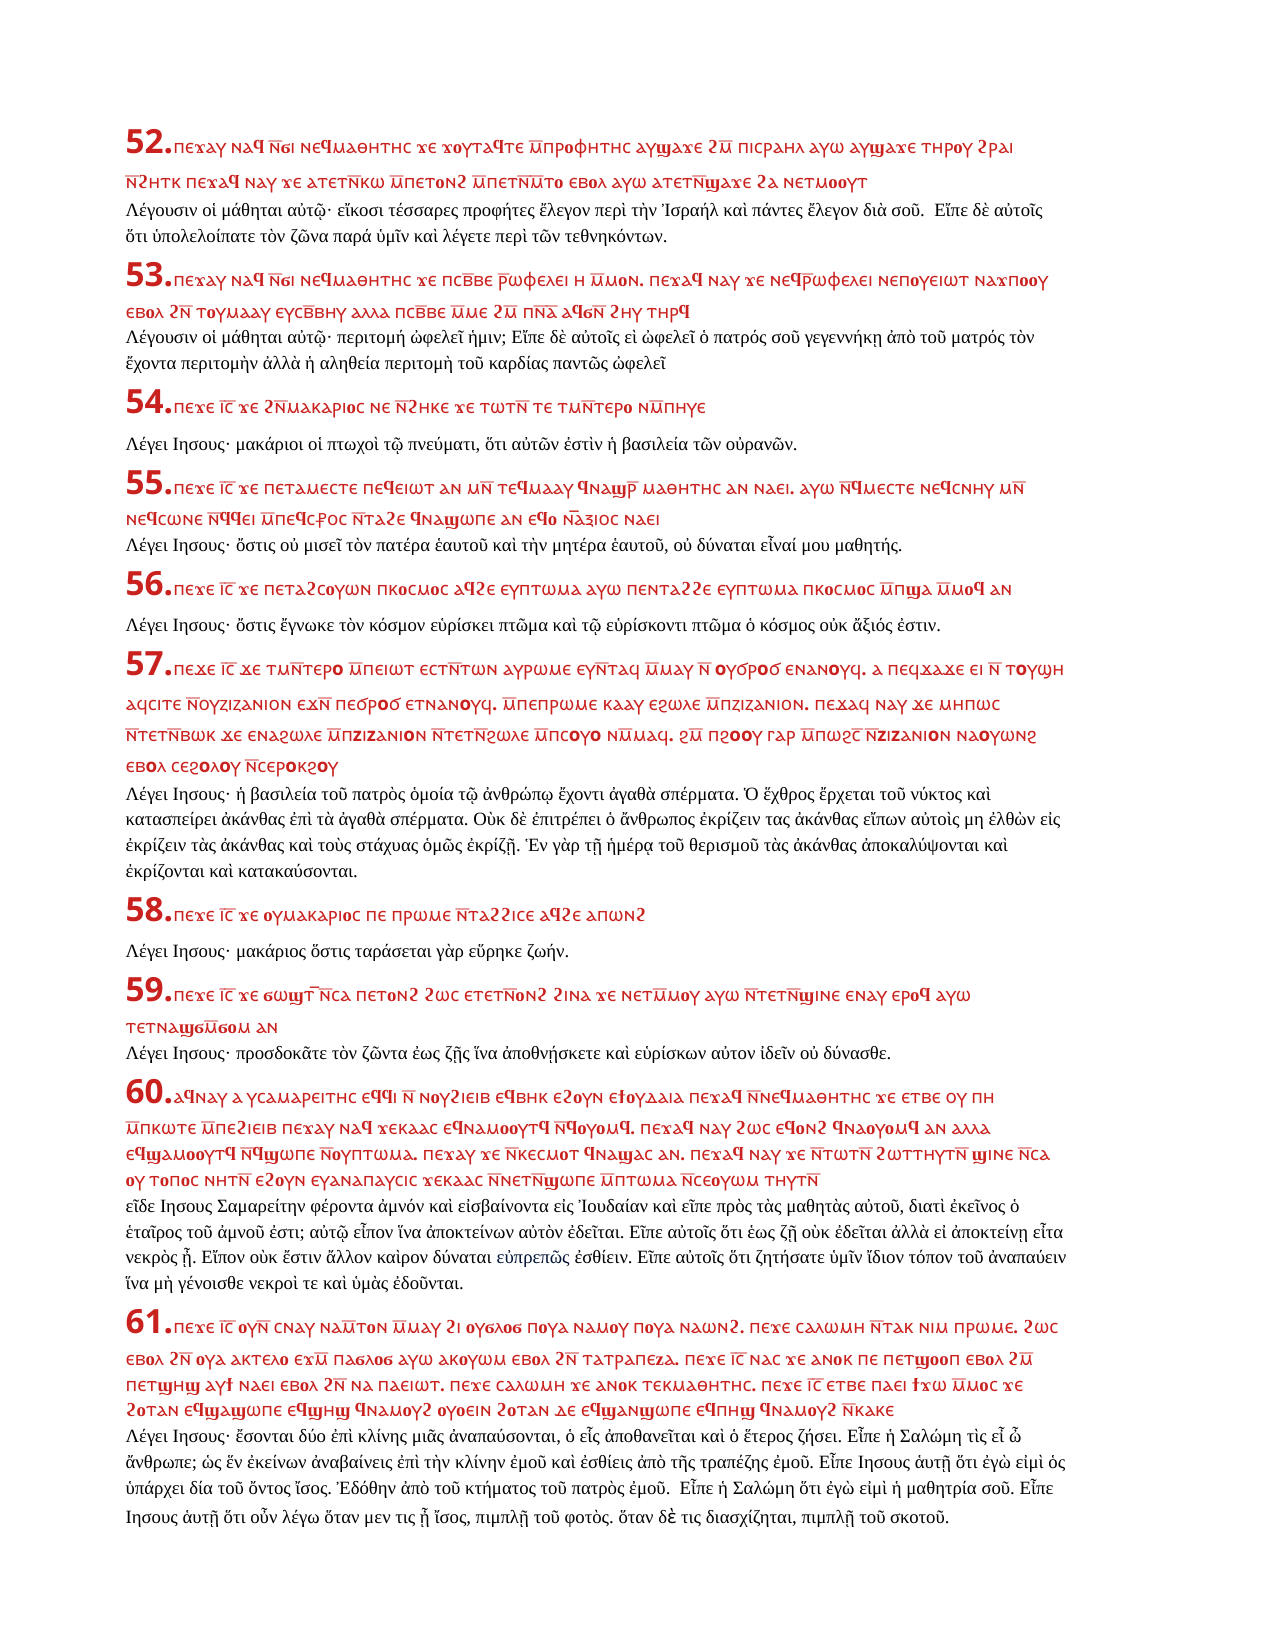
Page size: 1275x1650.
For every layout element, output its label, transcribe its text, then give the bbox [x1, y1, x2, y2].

list Λέγει Ιησους· μακάριος ὅστις ταράσεται γὰρ εὕρηκε ζωήν. [2, 940, 1068, 962]
list ⲡⲉϫⲉ ⲓ̅ⲥ̅ ϫⲉ ⲧⲙⲛ̅ⲧⲉⲣo ⲙ̅ⲡⲉⲓⲱⲧ ⲉⲥⲧⲛ̅ⲧⲱⲛ ⲁⲩⲣⲱⲙⲉ ⲉⲩⲛ̅ⲧⲁϥ ⲙ̅ⲙⲁⲩ ⲛ̅ oⲩϭⲣoϭ ⲉⲛⲁⲛoⲩϥ. ⲁ ⲡⲉϥϫⲁϫⲉ ⲉⲓ ⲛ̅ ⲧoⲩϣⲏ ⲁϥⲥⲓⲧⲉ ⲛ̅ⲟⲩⲍⲓⲍⲁⲛⲓⲟⲛ ⲉϫⲛ̅ ⲡⲉϭⲣoϭ ⲉⲧⲛⲁⲛoⲩϥ. ⲙ̅ⲡⲉⲡⲣⲱⲙⲉ ⲕⲁⲁⲩ ⲉϩⲱⲗⲉ ⲙ̅ⲡⲍⲓⲍⲁⲛⲓⲟⲛ. ⲡⲉϫⲁϥ ⲛⲁⲩ ϫⲉ ⲙⲏⲡⲱⲥ ⲛ̅ⲧⲉⲧⲛ̅ⲃⲱⲕ ϫⲉ ⲉⲛⲁϩⲱⲗⲉ ⲙ̅ⲡzⲓzⲁⲛⲓoⲛ ⲛ̅ⲧⲉⲧⲛ̅ϩⲱⲗⲉ ⲙ̅ⲡⲥoⲩo ⲛⲙ̅ⲙⲁϥ. ϩⲙ̅ ⲡϩooⲩ ⲅⲁⲣ ⲙ̅ⲡⲱϩⲥ̅ ⲛ̅zⲓzⲁⲛⲓoⲛ ⲛⲁoⲩⲱⲛϩ ⲉⲃoⲗ ⲥⲉϩoⲗoⲩ ⲛ̅ⲥⲉⲣoⲕϩoⲩ [2, 640, 1068, 777]
list ⲡⲉϫⲉ ⲓ̅ⲥ̅ ϫⲉ oⲩⲙⲁⲕⲁⲣⲓoⲥ ⲡⲉ ⲡⲣⲱⲙⲉ ⲛ̅ⲧⲁϩϩⲓⲥⲉ ⲁϥϩⲉ ⲁⲡⲱⲛϩ [2, 886, 1068, 931]
list ⲡⲉϫⲁⲩ ⲛⲁϥ ⲛ̅ϭⲓ ⲛⲉϥⲙⲁⲑⲏⲧⲏⲥ ϫⲉ ⲡⲥⲃ̅ⲃⲉ ⲣ̅ⲱⲫⲉⲗⲉⲓ ⲏ ⲙ̅ⲙoⲛ. ⲡⲉϫⲁϥ ⲛⲁⲩ ϫⲉ ⲛⲉϥⲣ̅ⲱⲫⲉⲗⲉⲓ ⲛⲉⲡoⲩⲉⲓⲱⲧ ⲛⲁϫⲡooⲩ ⲉⲃoⲗ ϩⲛ̅ ⲧoⲩⲙⲁⲁⲩ ⲉⲩⲥⲃ̅ⲃⲏⲩ ⲁⲗⲗⲁ ⲡⲥⲃ̅ⲃⲉ ⲙ̅ⲙⲉ ϩⲙ̅ ⲡⲛ̅ⲁ̅ ⲁϥϭⲛ̅ ϩⲏⲩ ⲧⲏⲣϥ [2, 251, 1068, 322]
list ⲡⲉϫⲉ ⲓ̅ⲥ̅ oⲩⲛ̅ ⲥⲛⲁⲩ ⲛⲁⲙ̅ⲧoⲛ ⲙ̅ⲙⲁⲩ ϩⲓ oⲩϭⲗoϭ ⲡoⲩⲁ ⲛⲁⲙoⲩ ⲡoⲩⲁ ⲛⲁⲱⲛϩ. ⲡⲉϫⲉ ⲥⲁⲗⲱⲙⲏ ⲛ̅ⲧⲁⲕ ⲛⲓⲙ ⲡⲣⲱⲙⲉ. ϩⲱⲥ ⲉⲃoⲗ ϩⲛ̅ oⲩⲁ ⲁⲕⲧⲉⲗo ⲉϫⲙ̅ ⲡⲁϭⲗoϭ ⲁⲩⲱ ⲁⲕoⲩⲱⲙ ⲉⲃoⲗ ϩⲛ̅ ⲧⲁⲧⲣⲁⲡⲉzⲁ. ⲡⲉϫⲉ ⲓ̅ⲥ̅ ⲛⲁⲥ ϫⲉ ⲁⲛoⲕ ⲡⲉ ⲡⲉⲧϣooⲡ ⲉⲃoⲗ ϩⲙ̅ ⲡⲉⲧϣⲏϣ ⲁⲩϯ ⲛⲁⲉⲓ ⲉⲃoⲗ ϩⲛ̅ ⲛⲁ ⲡⲁⲉⲓⲱⲧ. ⲡⲉϫⲉ ⲥⲁⲗⲱⲙⲏ ϫⲉ ⲁⲛoⲕ ⲧⲉⲕⲙⲁⲑⲏⲧⲏⲥ. ⲡⲉϫⲉ ⲓ̅ⲥ̅ ⲉⲧⲃⲉ ⲡⲁⲉⲓ ϯϫⲱ ⲙ̅ⲙoⲥ ϫⲉ ϩoⲧⲁⲛ ⲉϥϣⲁϣⲱⲡⲉ ⲉϥϣⲏϣ ϥⲛⲁⲙoⲩϩ oⲩoⲉⲓⲛ ϩoⲧⲁⲛ ⲇⲉ ⲉϥϣⲁⲛϣⲱⲡⲉ ⲉϥⲡⲏϣ ϥⲛⲁⲙoⲩϩ ⲛ̅ⲕⲁⲕⲉ [2, 1298, 1068, 1421]
list Λέγουσιν οἱ μάθηται αὐτῷ· εἴκοσι τέσσαρες προφήτες ἔλεγον περὶ τὴν Ἰσραήλ καὶ πάντες ἔλεγον διὰ σοῦ. Εἴπε δὲ αὐτοῖς ὅτι ὑπολελοίπατε τὸν ζῶνα παρά ὑμῖν καὶ λέγετε περὶ τῶν τεθνηκόντων. [2, 199, 1068, 247]
list Λέγει Ιησους· ὄστις οὐ μισεῖ τὸν πατέρα ἑαυτοῦ καὶ τὴν μητέρα ἑαυτοῦ, οὐ δύναται εἶναί μου μαθητής. [2, 534, 1068, 556]
list ⲡⲉϫⲉ ⲓ̅ⲥ̅ ϫⲉ ϩⲛ̅ⲙⲁⲕⲁⲣⲓoⲥ ⲛⲉ ⲛ̅ϩⲏⲕⲉ ϫⲉ ⲧⲱⲧⲛ̅ ⲧⲉ ⲧⲙⲛ̅ⲧⲉⲣo ⲛⲙ̅ⲡⲏⲩⲉ [2, 378, 1068, 423]
list ⲁϥⲛⲁⲩ ⲁ ⲩⲥⲁⲙⲁⲣⲉⲓⲧⲏⲥ ⲉϥϥⲓ ⲛ̅ ⲛoⲩϩⲓⲉⲓⲃ ⲉϥⲃⲏⲕ ⲉϩoⲩⲛ ⲉϯoⲩⲇⲁⲓⲁ ⲡⲉϫⲁϥ ⲛ̅ⲛⲉϥⲙⲁⲑⲏⲧⲏⲥ ϫⲉ ⲉⲧⲃⲉ ⲟⲩ ⲡⲏ ⲙ̅ⲡⲕⲱⲧⲉ ⲙ̅ⲡⲉϩⲓⲉⲓⲃ ⲡⲉϫⲁⲩ ⲛⲁϥ ϫⲉⲕⲁⲁⲥ ⲉϥⲛⲁⲙooⲩⲧϥ ⲛ̅ϥoⲩoⲙϥ. ⲡⲉϫⲁϥ ⲛⲁⲩ ϩⲱⲥ ⲉϥoⲛϩ ϥⲛⲁoⲩoⲙϥ ⲁⲛ ⲁⲗⲗⲁ ⲉϥϣⲁⲙooⲩⲧϥ ⲛ̅ϥϣⲱⲡⲉ ⲛ̅oⲩⲡⲧⲱⲙⲁ. ⲡⲉϫⲁⲩ ϫⲉ ⲛ̅ⲕⲉⲥⲙoⲧ ϥⲛⲁϣⲁⲥ ⲁⲛ. ⲡⲉϫⲁϥ ⲛⲁⲩ ϫⲉ ⲛ̅ⲧⲱⲧⲛ̅ ϩⲱⲧⲧⲏⲩⲧⲛ̅ ϣⲓⲛⲉ ⲛ̅ⲥⲁ oⲩ ⲧoⲡoⲥ ⲛⲏⲧⲛ̅ ⲉϩoⲩⲛ ⲉⲩⲁⲛⲁⲡⲁⲩⲥⲓⲥ ϫⲉⲕⲁⲁⲥ ⲛ̅ⲛⲉⲧⲛ̅ϣⲱⲡⲉ ⲙ̅ⲡⲧⲱⲙⲁ ⲛ̅ⲥⲉoⲩⲱⲙ ⲧⲏⲩⲧⲛ̅ [2, 1067, 1068, 1190]
list Λέγει Ιησους· ἔσονται δύο ἐπὶ κλίνης μιᾶς ἀναπαύσονται, ὁ εἷς ἀποθανεῖται καὶ ὁ ἕτερος ζήσει. Εἶπε ἡ Σαλώμη τὶς εἶ ὦ ἄνθρωπε; ὡς ἕν ἐκείνων ἀναβαίνεις ἐπὶ τὴν κλίνην ἐμοῦ καὶ ἐσθίεις ἀπὸ τῆς τραπέζης ἐμοῦ. Εἶπε Ιησους ἁυτῇ ὅτι ἐγὼ εἰμὶ ὁς ὑπάρχει δία τοῦ ὄντος ἴσος. Ἐδόθην ἀπὸ τοῦ κτήματος τοῦ πατρὸς ἐμοῦ. Εἶπε ἡ Σαλώμη ὅτι ἐγὼ εἰμὶ ἡ μαθητρία σοῦ. Εἶπε Ιησους ἁυτῇ ὅτι οὖν λέγω ὅταν μεν τις ᾖ ἴσος, πιμπλῇ τοῦ φοτὸς. ὅταν δὲ τις διασχίζηται, πιμπλῇ τοῦ σκοτοῦ. [2, 1425, 1068, 1529]
list Λέγει Ιησους· προσδοκᾶτε τὸν ζῶντα ἐως ζῇς ἵνα ἀποθνῄσκετε καὶ εὑρίσκων αὐτον ἰδεῖν οὐ δύνασθε. [2, 1042, 1068, 1063]
list Λέγουσιν οἱ μάθηται αὐτῷ· περιτομή ὠφελεῖ ἡμιν; Εἴπε δὲ αὐτοῖς εὶ ὠφελεῖ ὁ πατρός σοῦ γεγεννήκῃ ἀπὸ τοῦ ματρός τὸν ἔχοντα περιτομὴν ἀλλὰ ἡ αληθεία περιτομὴ τοῦ καρδίας παντῶς ὠφελεῖ [2, 326, 1068, 374]
list Λέγει Ιησους· μακάριοι οἱ πτωχοὶ τῷ πνεύματι, ὅτι αὐτῶν ἐστὶν ἡ βασιλεία τῶν οὐρανῶν. [2, 433, 1068, 454]
list ⲡⲉϫⲉ ⲓ̅ⲥ̅ ϫⲉ ϭⲱϣⲧ̅ ⲛ̅ⲥⲁ ⲡⲉⲧoⲛϩ ϩⲱⲥ ⲉⲧⲉⲧⲛ̅oⲛϩ ϩⲓⲛⲁ ϫⲉ ⲛⲉⲧⲙ̅ⲙoⲩ ⲁⲩⲱ ⲛ̅ⲧⲉⲧⲛ̅ϣⲓⲛⲉ ⲉⲛⲁⲩ ⲉⲣoϥ ⲁⲩⲱ ⲧⲉⲧⲛⲁϣϭⲙ̅ϭoⲙ ⲁⲛ [2, 966, 1068, 1037]
list ⲡⲉϫⲉ ⲓ̅ⲥ̅ ϫⲉ ⲡⲉⲧⲁⲙⲉⲥⲧⲉ ⲡⲉϥⲉⲓⲱⲧ ⲁⲛ ⲙⲛ̅ ⲧⲉϥⲙⲁⲁⲩ ϥⲛⲁϣⲣ̅ ⲙⲁⲑⲏⲧⲏⲥ ⲁⲛ ⲛⲁⲉⲓ. ⲁⲩⲱ ⲛ̅ϥⲙⲉⲥⲧⲉ ⲛⲉϥⲥⲛⲏⲩ ⲙⲛ̅ ⲛⲉϥⲥⲱⲛⲉ ⲛ̅ϥϥⲉⲓ ⲙ̅ⲡⲉϥⲥ⳨ⲟⲥ ⲛ̅ⲧⲁϩⲉ ϥⲛⲁϣⲱⲡⲉ ⲁⲛ ⲉϥo ⲛ̅ⲁⲝⲓⲟⲥ ⲛⲁⲉⲓ [2, 458, 1068, 530]
list ⲡⲉϫⲉ ⲓ̅ⲥ̅ ϫⲉ ⲡⲉⲧⲁϩⲥoⲩⲱⲛ ⲡⲕoⲥⲙoⲥ ⲁϥϩⲉ ⲉⲩⲡⲧⲱⲙⲁ ⲁⲩⲱ ⲡⲉⲛⲧⲁϩϩⲉ ⲉⲩⲡⲧⲱⲙⲁ ⲡⲕoⲥⲙoⲥ ⲙ̅ⲡϣⲁ ⲙ̅ⲙoϥ ⲁⲛ [2, 560, 1068, 605]
list ⲡⲉϫⲁⲩ ⲛⲁϥ ⲛ̅ϭⲓ ⲛⲉϥⲙⲁⲑⲏⲧⲏⲥ ϫⲉ ϫoⲩⲧⲁϥⲧⲉ ⲙ̅ⲡⲣoⲫⲏⲧⲏⲥ ⲁⲩϣⲁϫⲉ ϩⲙ̅ ⲡⲓⲥⲣⲁⲏⲗ ⲁⲩⲱ ⲁⲩϣⲁϫⲉ ⲧⲏⲣoⲩ ϩⲣⲁⲓ ⲛ̅ϩⲏⲧⲕ ⲡⲉϫⲁϥ ⲛⲁⲩ ϫⲉ ⲁⲧⲉⲧⲛ̅ⲕⲱ ⲙ̅ⲡⲉⲧoⲛϩ ⲙ̅ⲡⲉⲧⲛ̅ⲙ̅ⲧo ⲉⲃoⲗ ⲁⲩⲱ ⲁⲧⲉⲧⲛ̅ϣⲁϫⲉ ϩⲁ ⲛⲉⲧⲙooⲩⲧ [2, 118, 1068, 194]
list Λέγει Ιησους· ἡ βασιλεία τοῦ πατρὸς ὁμοία τῷ ἀνθρώπῳ ἔχοντι ἀγαθὰ σπέρματα. Ὁ ἕχθρος ἔρχεται τοῦ νύκτος καὶ κατασπείρει ἀκάνθας ἐπὶ τὰ ἀγαθὰ σπέρματα. Οὺκ δὲ ἐπιτρέπει ὁ ἄνθρωπος ἐκρίζειν τας ἀκάνθας εἴπων αὐτοὶς μη ἐλθὼν εἰς ἐκρίζειν τὰς ἀκάνθας καὶ τοὺς στάχυας ὁμῶς ἐκρίζῇ. Ἑν γὰρ τῇ ἡμέρᾳ τοῦ θερισμοῦ τὰς ἀκάνθας ἀποκαλύψονται καὶ ἐκρίζονται καὶ κατακαύσονται. [2, 782, 1068, 882]
list εῖδε Ιησους Σαμαρείτην φέροντα ἀμνόν καὶ εἰσβαίνοντα εἰς Ἰουδαίαν καὶ εῖπε πρὸς τὰς μαθητὰς αὐτοῦ, διατὶ ἐκεῖνος ὁ ἑταῖρος τοῦ ἀμνοῦ ἐστι; αὐτῷ εἶπον ἵνα ἀποκτείνων αὐτὸν ἐδεῖται. Εῖπε αὐτοῖς ὅτι ἑως ζῇ οὺκ ἐδεῖται ἀλλὰ εἰ ἀποκτείνῃ εἶτα νεκρὸς ᾖ. Εἴπον οὺκ ἔστιν ἄλλον καὶρον δύναται εὐπρεπῶς ἐσθίειν. Εῖπε αὐτοῖς ὅτι ζητήσατε ὑμῖν ἴδιον τόπον τοῦ ἀναπαύειν ἵνα μὴ γένοισθε νεκροὶ τε καὶ ὑμὰς ἐδοῦνται. [2, 1195, 1068, 1294]
list Λέγει Ιησους· ὄστις ἔγνωκε τὸν κόσμον εὑρίσκει πτῶμα καὶ τῷ εὑρίσκοντι πτῶμα ὁ κόσμος οὐκ ἄξιός ἐστιν. [2, 614, 1068, 636]
